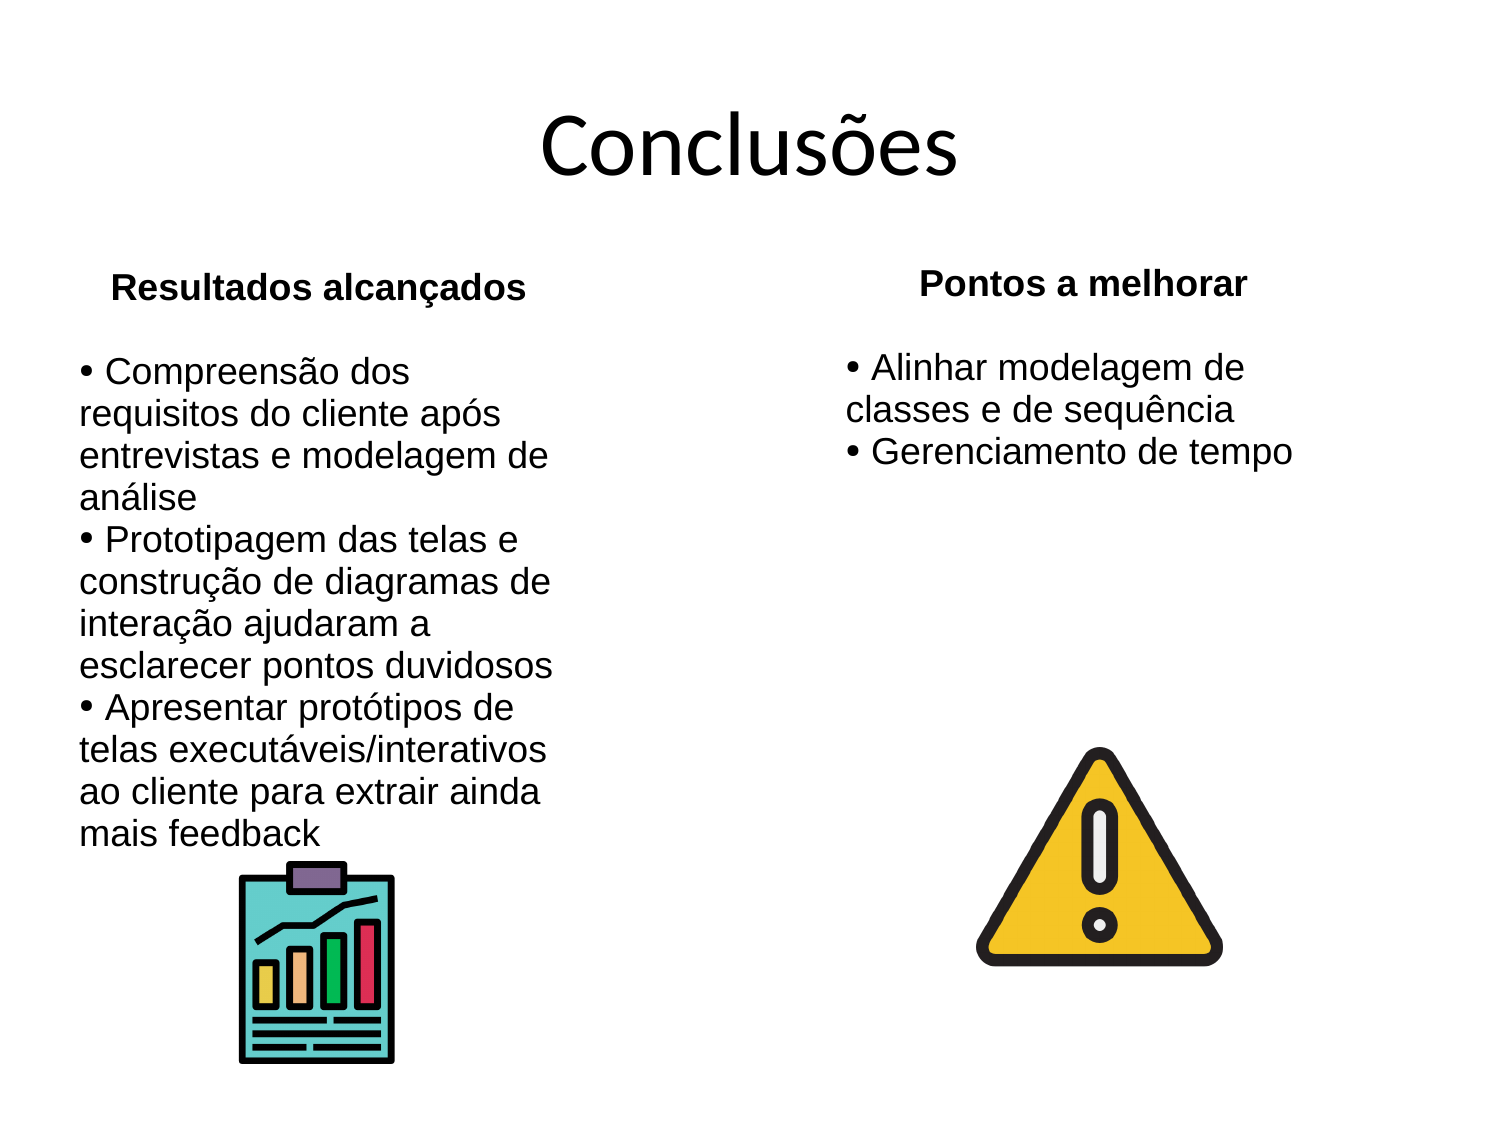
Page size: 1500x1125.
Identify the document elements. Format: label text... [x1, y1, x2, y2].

text_box Pontos a melhorar Alinhar modelagem de classes e de sequência Gerenciamento de tempo [830, 255, 1373, 586]
title Conclusões [75, 45, 1426, 233]
picture [976, 733, 1223, 980]
text_box Resultados alcançados Compreensão dos requisitos do cliente após entrevistas e modelagem de análise Prototipagem das telas e construção de diagramas de interação ajudaram a esclarecer pontos duvidosos Apresentar protótipos de telas executáveis/interativos ao cliente para extrair ainda mais feedback [64, 259, 572, 904]
picture [215, 861, 418, 1064]
